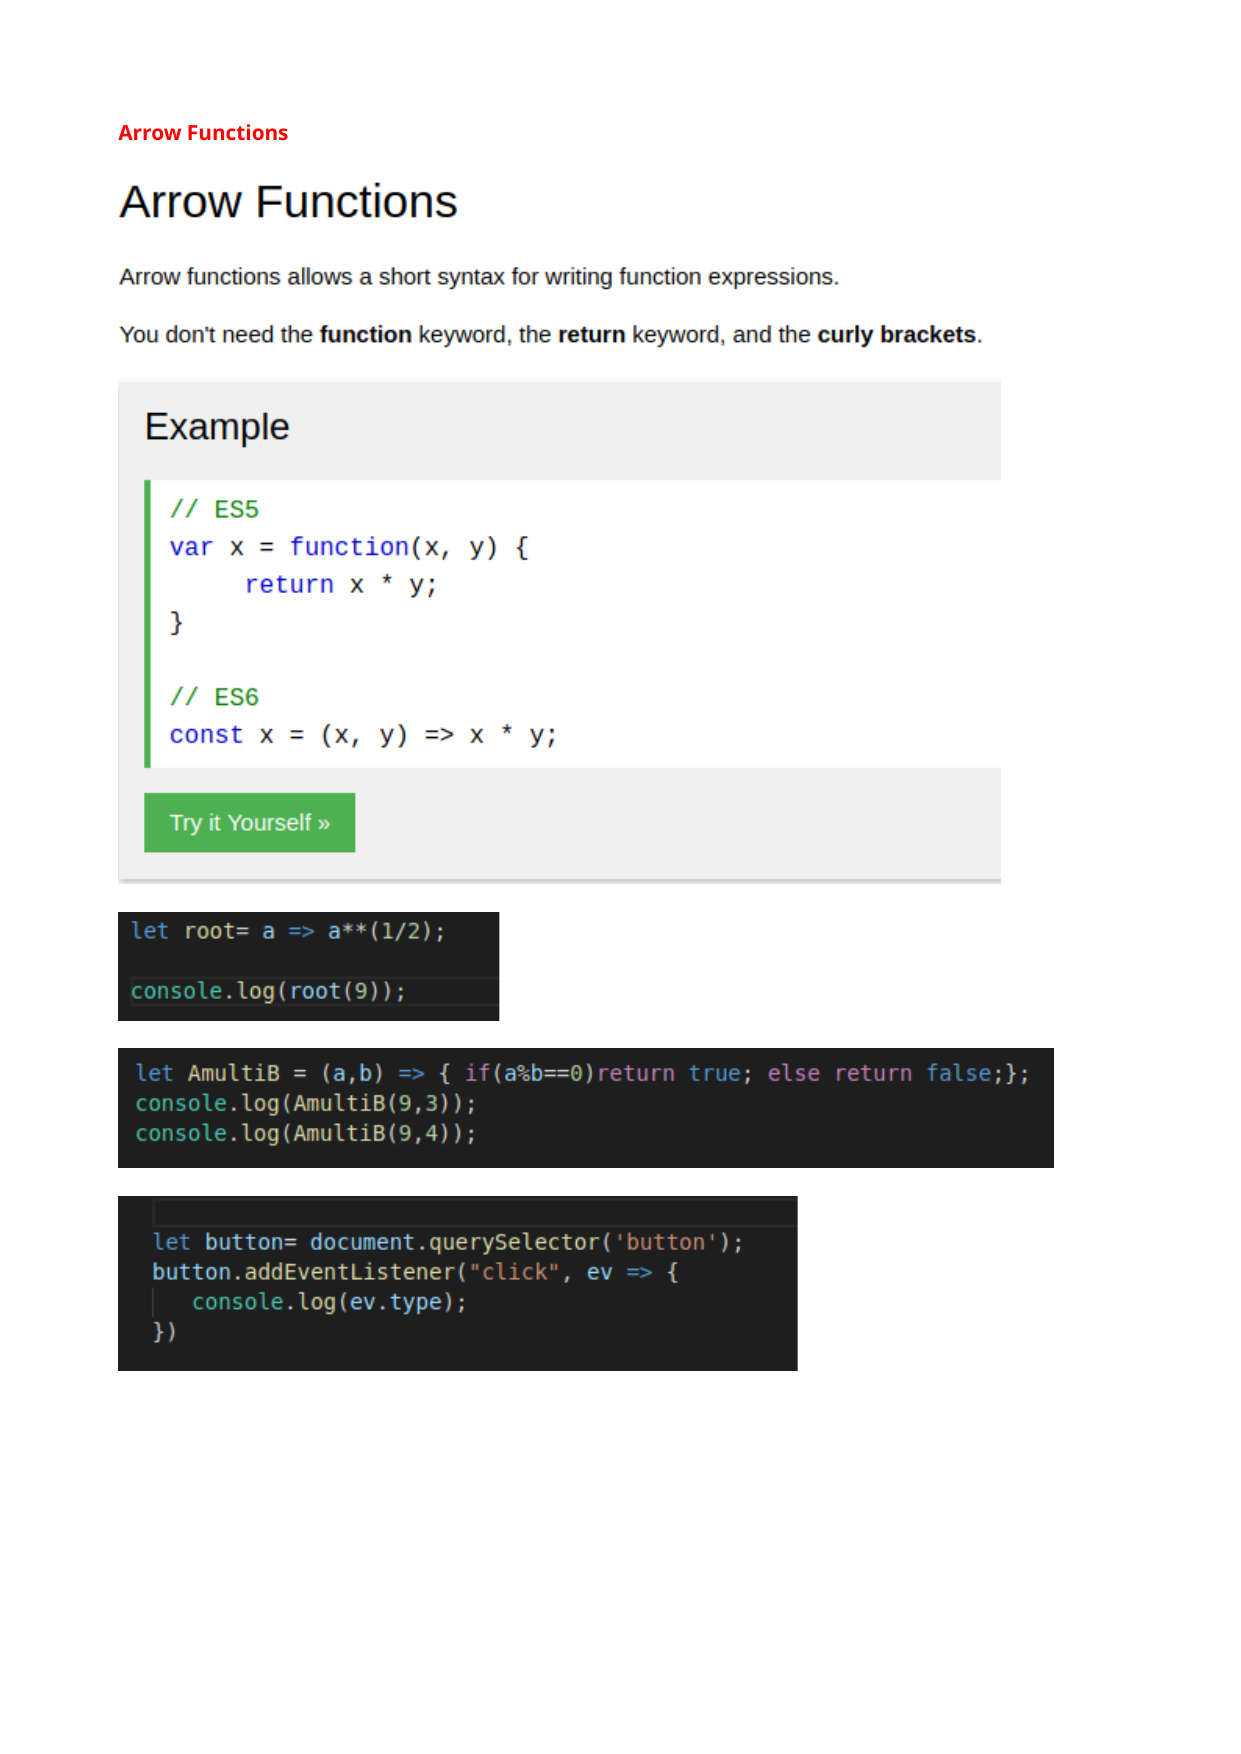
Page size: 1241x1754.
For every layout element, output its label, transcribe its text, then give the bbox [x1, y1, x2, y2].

picture [118, 159, 1001, 884]
picture [118, 912, 500, 1021]
picture [118, 1048, 1054, 1168]
picture [118, 1196, 798, 1371]
subtitle Arrow Functions [118, 118, 1122, 147]
